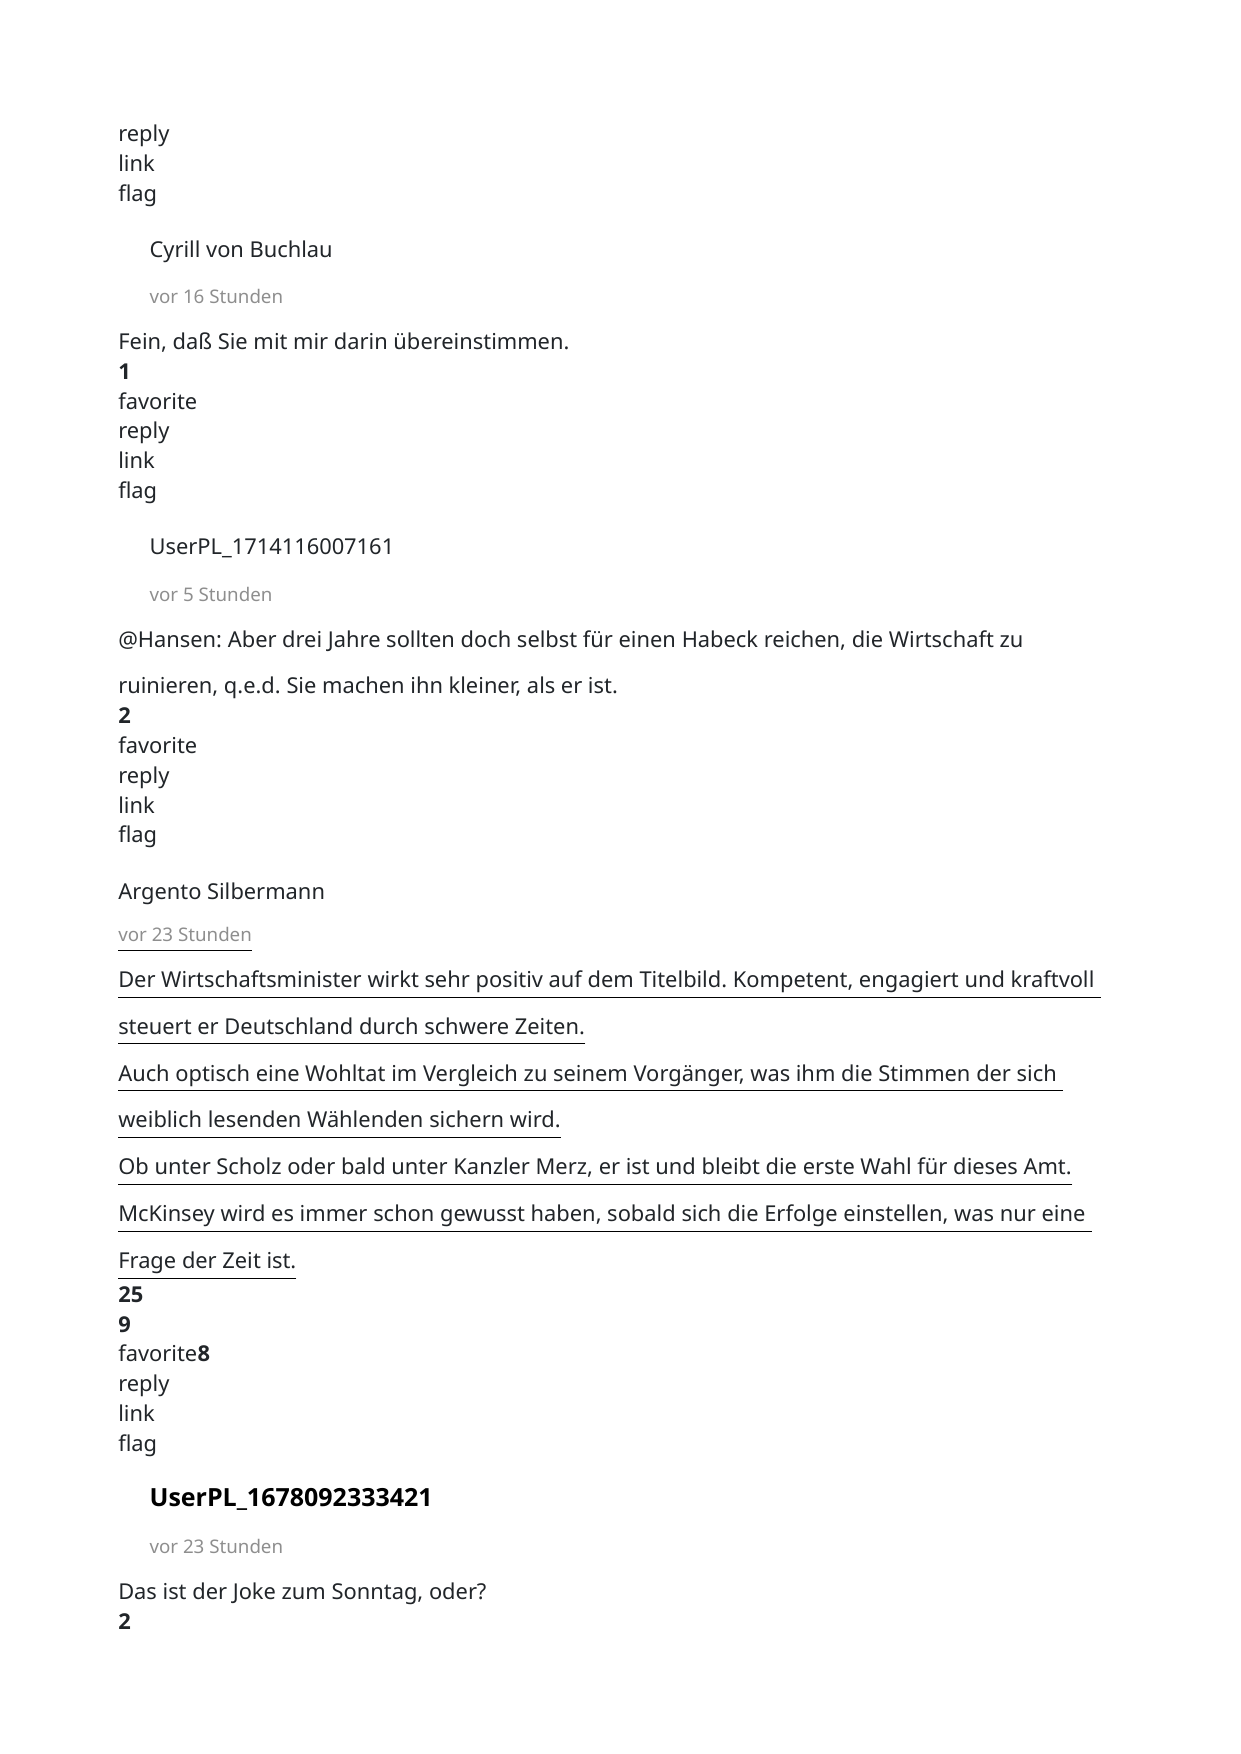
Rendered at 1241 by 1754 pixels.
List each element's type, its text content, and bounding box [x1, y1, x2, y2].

text UserPL_1678092333421 [149, 1473, 1114, 1514]
text flag [118, 1428, 1122, 1458]
text reply [118, 1368, 1122, 1398]
text Cyrill von Buchlau [149, 223, 1114, 264]
text 9 [118, 1309, 1122, 1338]
text link [118, 445, 1122, 475]
text vor 16 Stunden [149, 279, 1122, 309]
text UserPL_1714116007161 [149, 521, 1114, 561]
text link [118, 1398, 1122, 1428]
text favorite8 [118, 1338, 1122, 1368]
text reply [118, 416, 1122, 445]
text vor 23 Stunden [118, 921, 1122, 951]
text Argento Silbermann [118, 865, 1114, 905]
text flag [118, 178, 1122, 207]
text link [118, 789, 1122, 819]
text flag [118, 475, 1122, 505]
text reply [118, 118, 1122, 148]
text favorite [118, 730, 1122, 760]
text reply [118, 760, 1122, 789]
text 1 [118, 356, 1122, 386]
text vor 5 Stunden [149, 577, 1122, 606]
text Fein, daß Sie mit mir darin übereinstimmen. [118, 309, 1122, 356]
text vor 23 Stunden [149, 1529, 1122, 1559]
text 25 [118, 1279, 1122, 1309]
text Das ist der Joke zum Sonntag, oder? [118, 1559, 1122, 1606]
text 2 [118, 700, 1122, 730]
text 2 [118, 1606, 1122, 1636]
text link [118, 148, 1122, 178]
text Der Wirtschaftsminister wirkt sehr positiv auf dem Titelbild. Kompetent, engagiert und kraftvoll steuert er Deutschland durch schwere Zeiten. Auch optisch eine Wohltat im Vergleich zu seinem Vorgänger, was ihm die Stimmen der sich weiblich lesenden Wählenden sichern wird. Ob unter Scholz oder bald unter Kanzler Merz, er ist und bleibt die erste Wahl für dieses Amt. McKinsey wird es immer schon gewusst haben, sobald sich die Erfolge einstellen, was nur eine Frage der Zeit ist. [118, 951, 1122, 1279]
text @Hansen: Aber drei Jahre sollten doch selbst für einen Habeck reichen, die Wirtschaft zu ruinieren, q.e.d. Sie machen ihn kleiner, als er ist. [118, 606, 1122, 700]
text favorite [118, 386, 1122, 416]
text flag [118, 819, 1122, 849]
